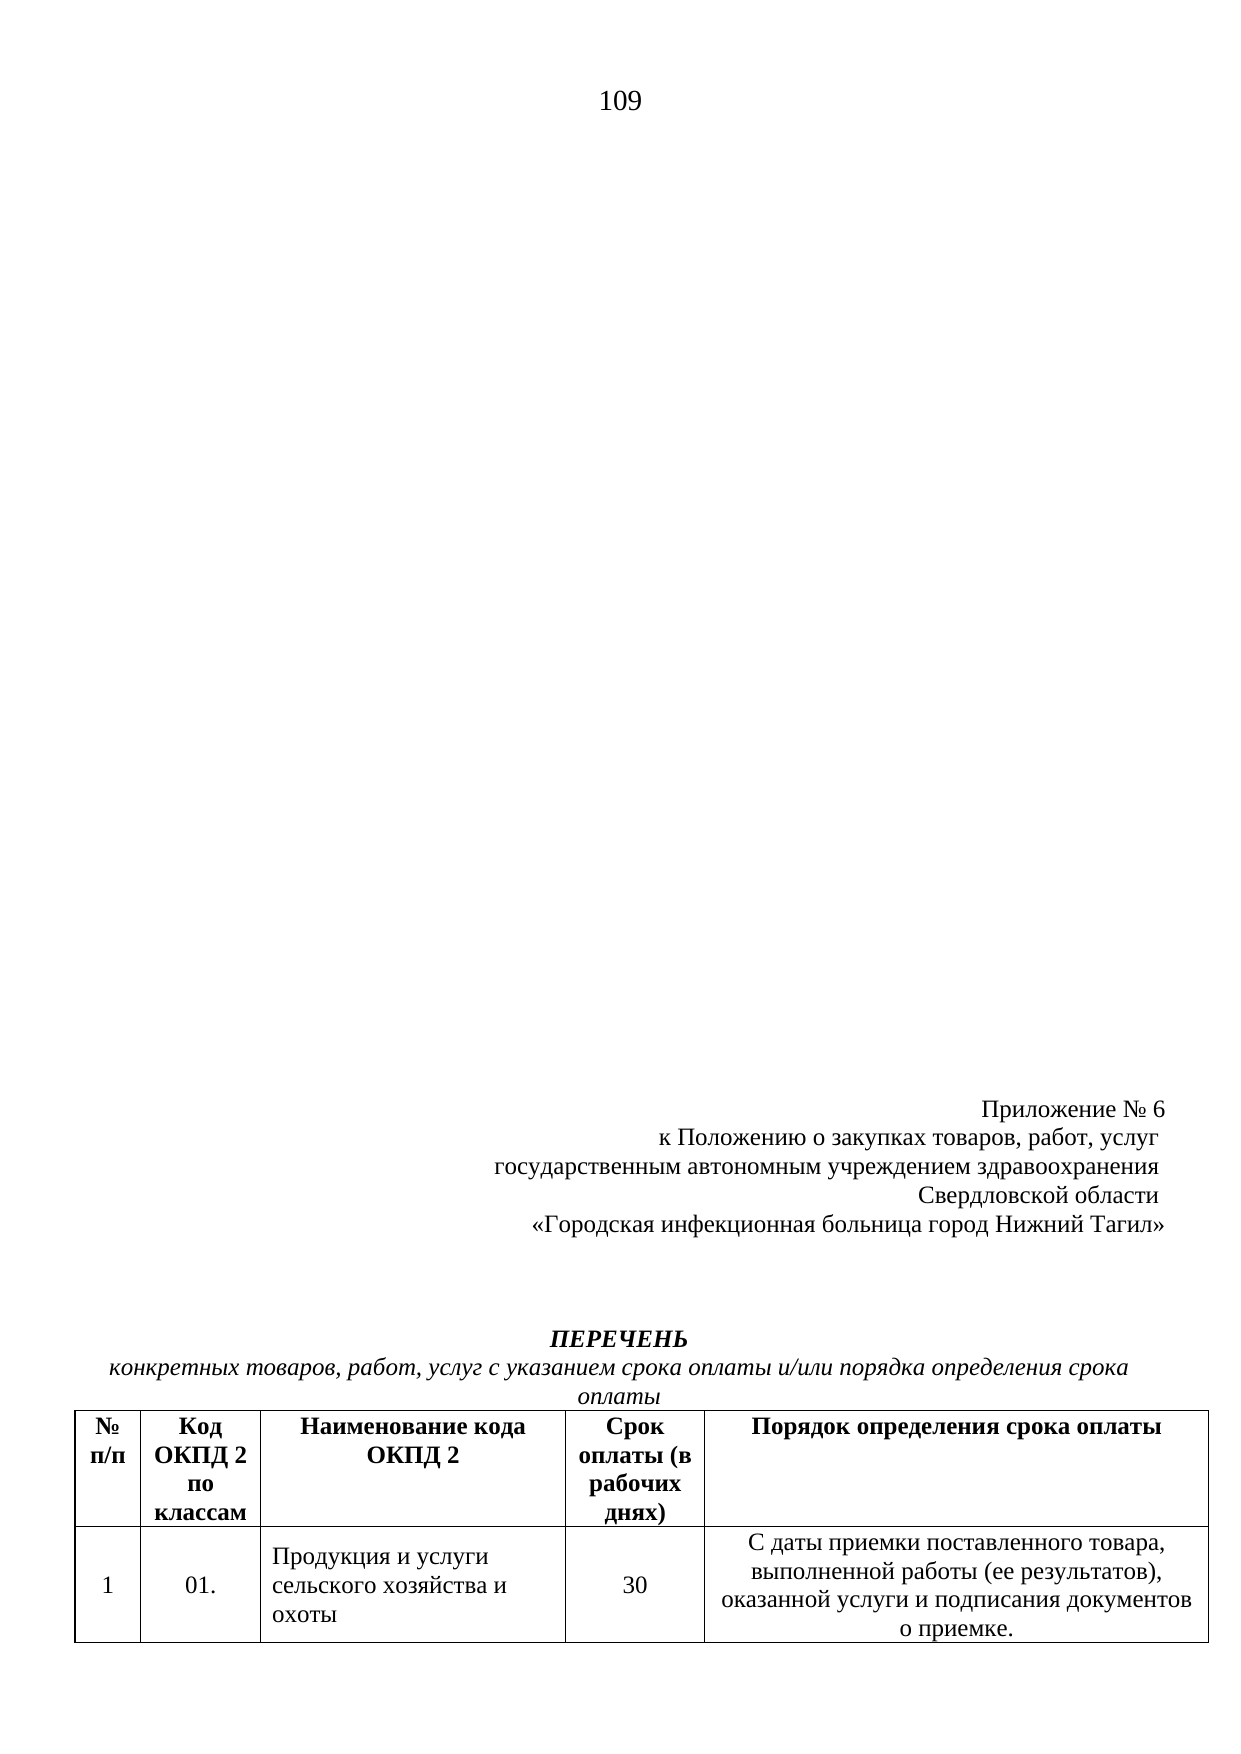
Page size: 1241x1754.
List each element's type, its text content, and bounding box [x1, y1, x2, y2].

table_cell 1 [76, 1527, 140, 1642]
table_header Наименование кода ОКПД 2 [261, 1411, 565, 1526]
table_cell 30 [566, 1527, 704, 1642]
table_header Срок оплаты (в рабочих днях) [566, 1411, 704, 1526]
text Приложение № 6 [75, 1094, 1165, 1122]
table_cell 01. [141, 1527, 260, 1642]
text конкретных товаров, работ, услуг с указанием срока оплаты и/или порядка определения срока оплаты [75, 1352, 1165, 1410]
table_header Код ОКПД 2 по классам [141, 1411, 260, 1526]
table_cell Продукция и услуги сельского хозяйства и охоты [261, 1527, 565, 1642]
text «Городская инфекционная больница город Нижний Тагил» [75, 1209, 1165, 1237]
text ПЕРЕЧЕНЬ [75, 1324, 1165, 1352]
text к Положению о закупках товаров, работ, услуг [75, 1122, 1165, 1151]
text Свердловской области [75, 1180, 1165, 1209]
text государственным автономным учреждением здравоохранения [75, 1151, 1165, 1180]
table_cell С даты приемки поставленного товара, выполненной работы (ее результатов), оказанной услуги и подписания документов о приемке. [705, 1527, 1208, 1642]
table_header Порядок определения срока оплаты [705, 1411, 1208, 1526]
table_header № п/п [76, 1411, 140, 1526]
